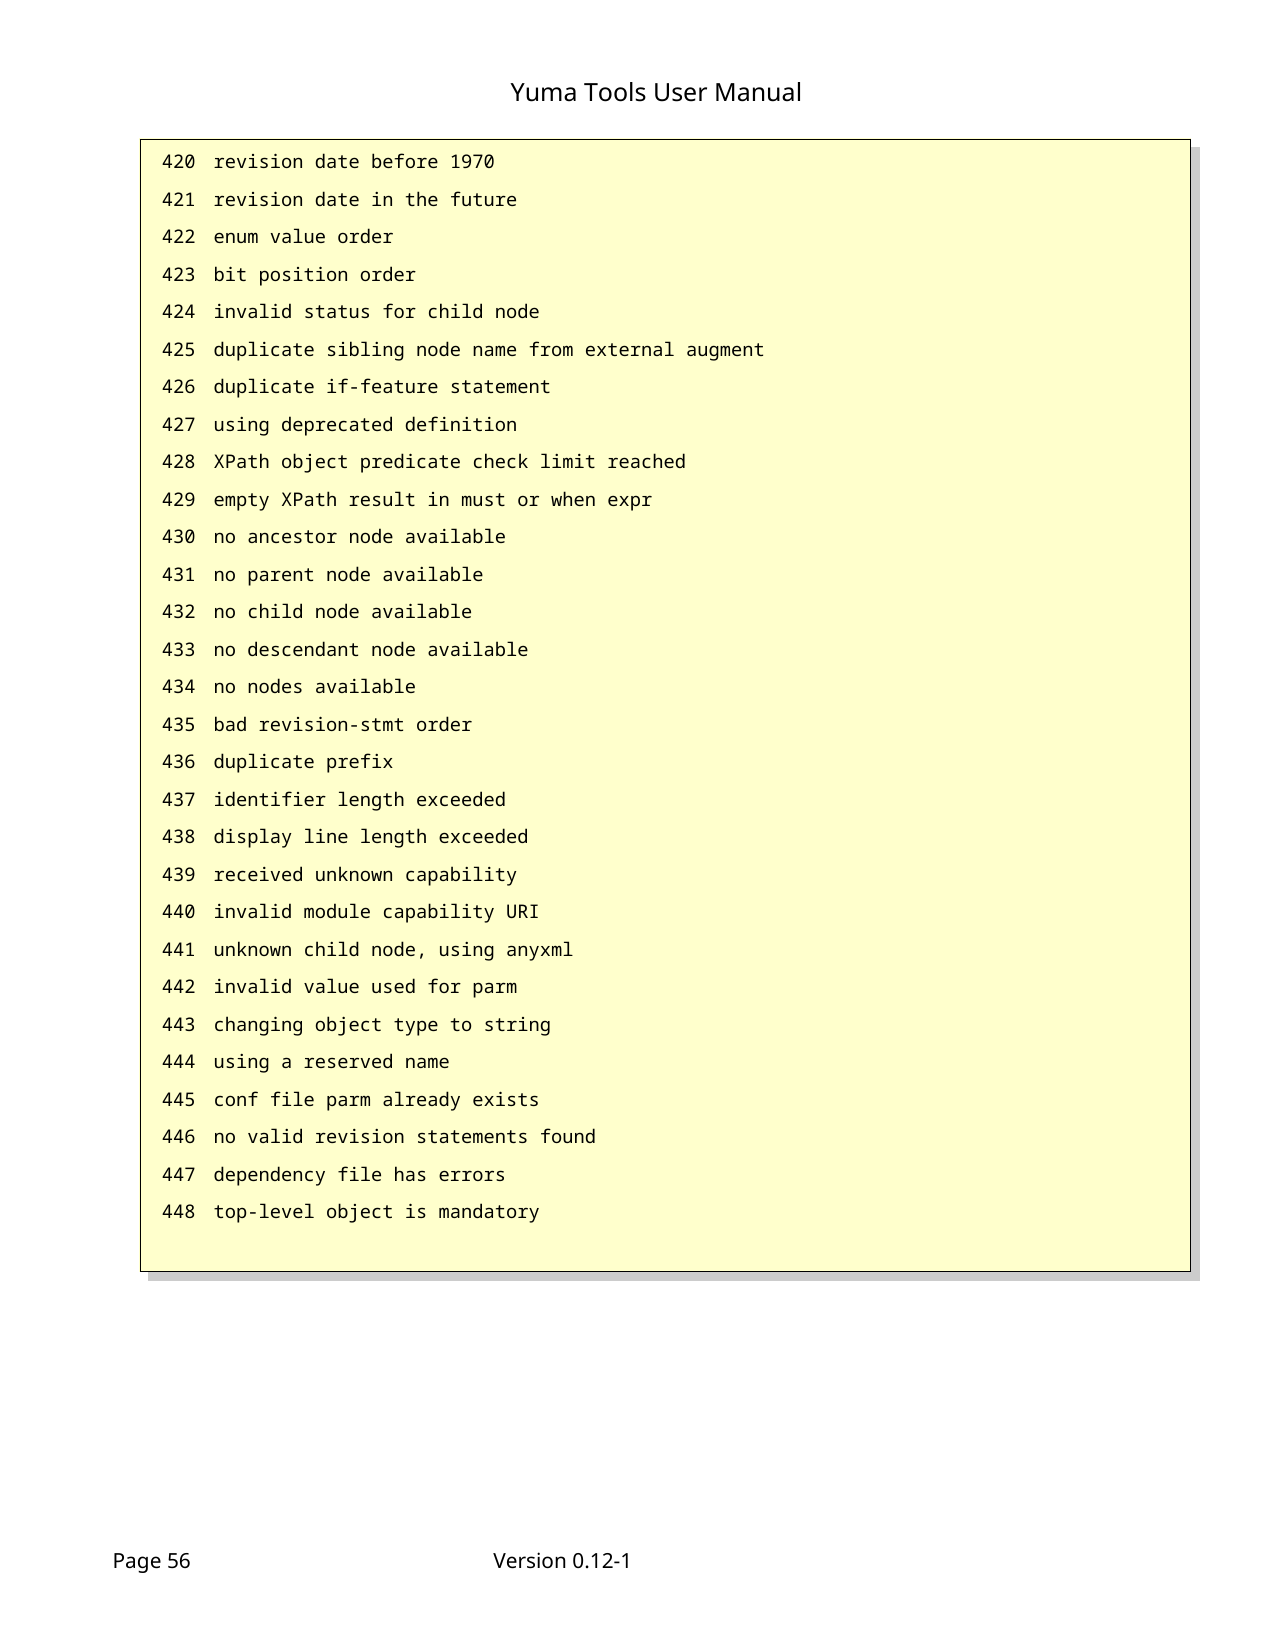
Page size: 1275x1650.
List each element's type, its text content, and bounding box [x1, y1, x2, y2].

text 420 revision date before 1970 [141, 140, 1190, 174]
text 446 no valid revision statements found [141, 1113, 1190, 1149]
text 445 conf file parm already exists [141, 1076, 1190, 1112]
text 436 duplicate prefix [141, 738, 1190, 774]
text 426 duplicate if-feature statement [141, 363, 1190, 399]
text 438 display line length exceeded [141, 813, 1190, 849]
text 424 invalid status for child node [141, 288, 1190, 324]
text 442 invalid value used for parm [141, 963, 1190, 999]
text 430 no ancestor node available [141, 513, 1190, 549]
text 423 bit position order [141, 251, 1190, 287]
text 435 bad revision-stmt order [141, 701, 1190, 737]
text 447 dependency file has errors [141, 1151, 1190, 1187]
text 437 identifier length exceeded [141, 776, 1190, 812]
text 434 no nodes available [141, 663, 1190, 699]
text 439 received unknown capability [141, 851, 1190, 887]
text 443 changing object type to string [141, 1001, 1190, 1037]
text 425 duplicate sibling node name from external augment [141, 326, 1190, 362]
text 431 no parent node available [141, 551, 1190, 587]
text 422 enum value order [141, 213, 1190, 249]
text 427 using deprecated definition [141, 401, 1190, 437]
text 441 unknown child node, using anyxml [141, 926, 1190, 962]
text 428 XPath object predicate check limit reached [141, 438, 1190, 474]
text 429 empty XPath result in must or when expr [141, 476, 1190, 512]
text 432 no child node available [141, 588, 1190, 624]
text 421 revision date in the future [141, 176, 1190, 212]
text 448 top-level object is mandatory [141, 1188, 1190, 1224]
text 440 invalid module capability URI [141, 888, 1190, 924]
text 433 no descendant node available [141, 626, 1190, 662]
text 444 using a reserved name [141, 1038, 1190, 1074]
